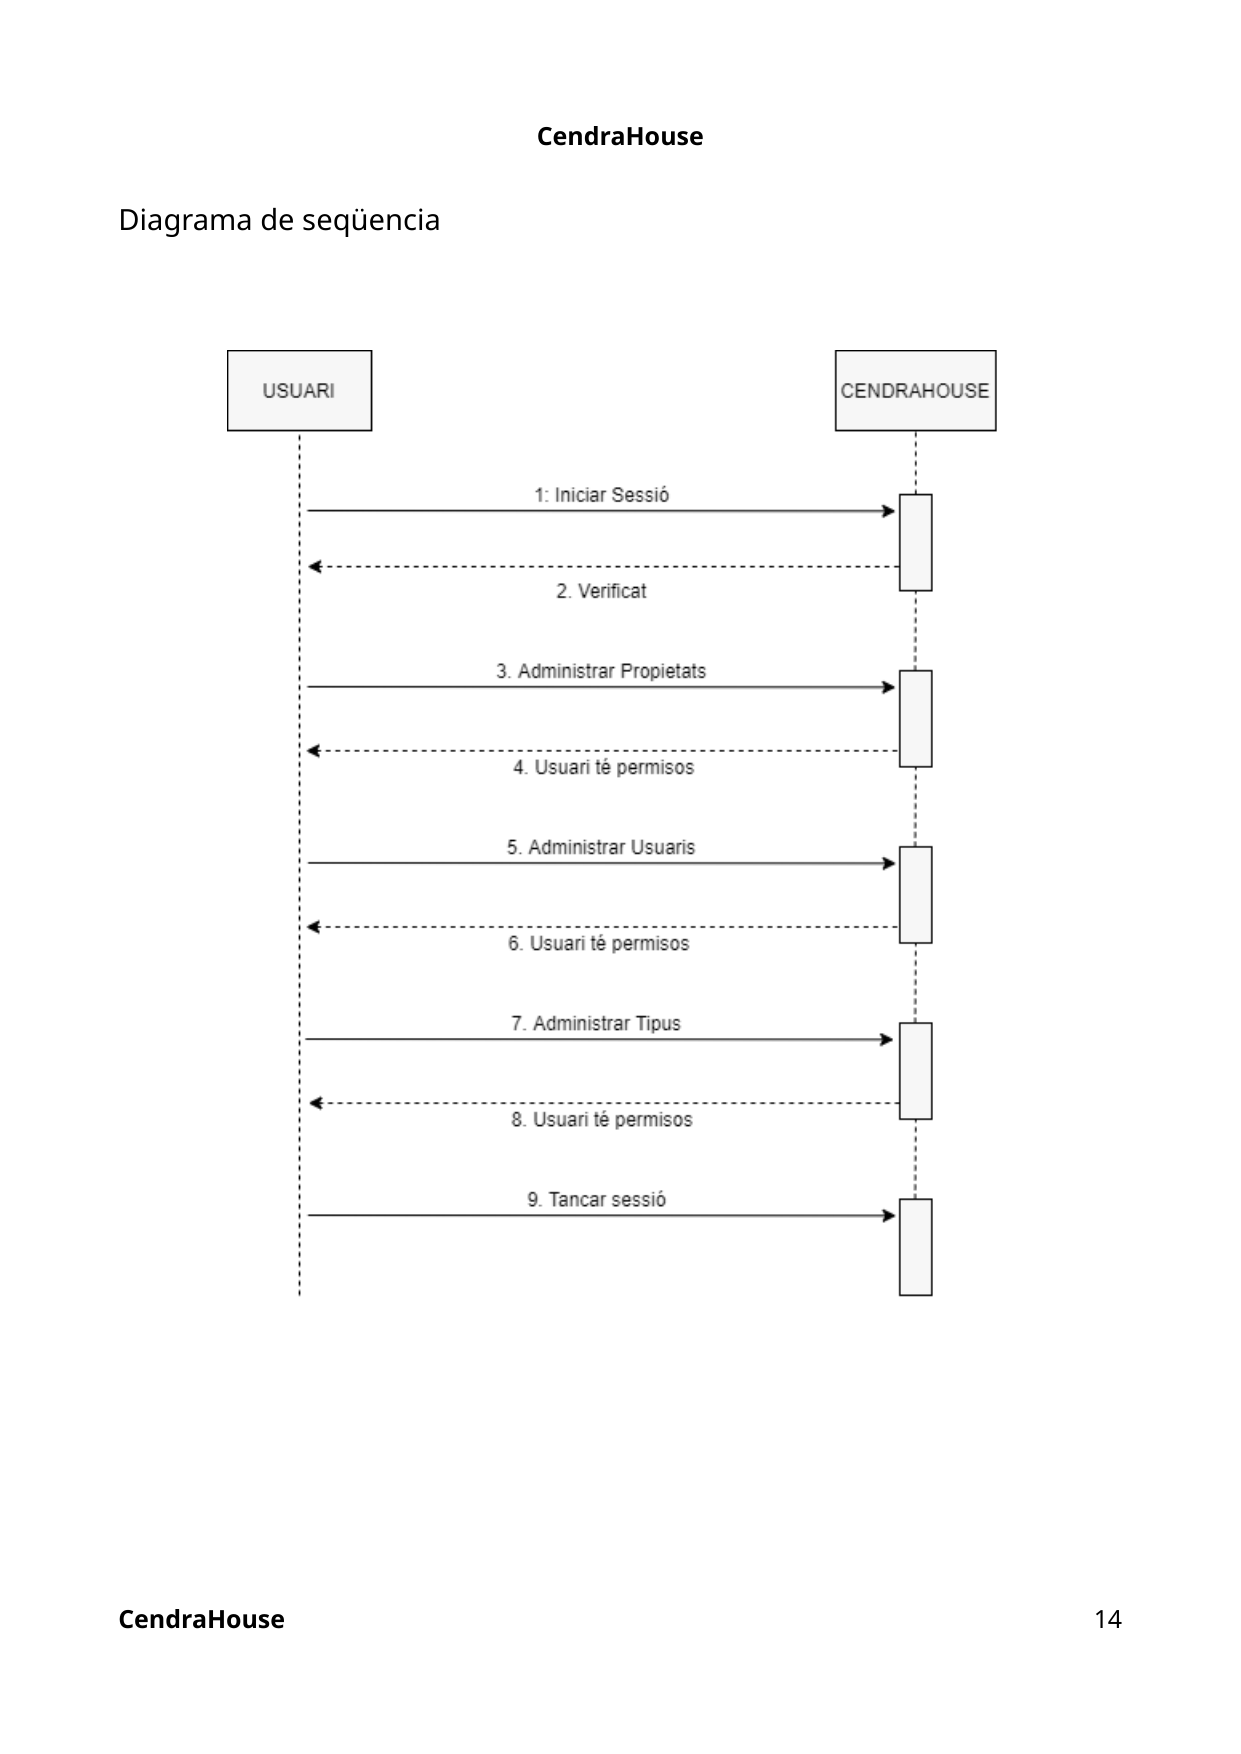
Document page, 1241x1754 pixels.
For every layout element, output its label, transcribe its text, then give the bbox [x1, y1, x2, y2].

picture [227, 350, 997, 1298]
subtitle Diagrama de seqüencia [118, 199, 1122, 239]
